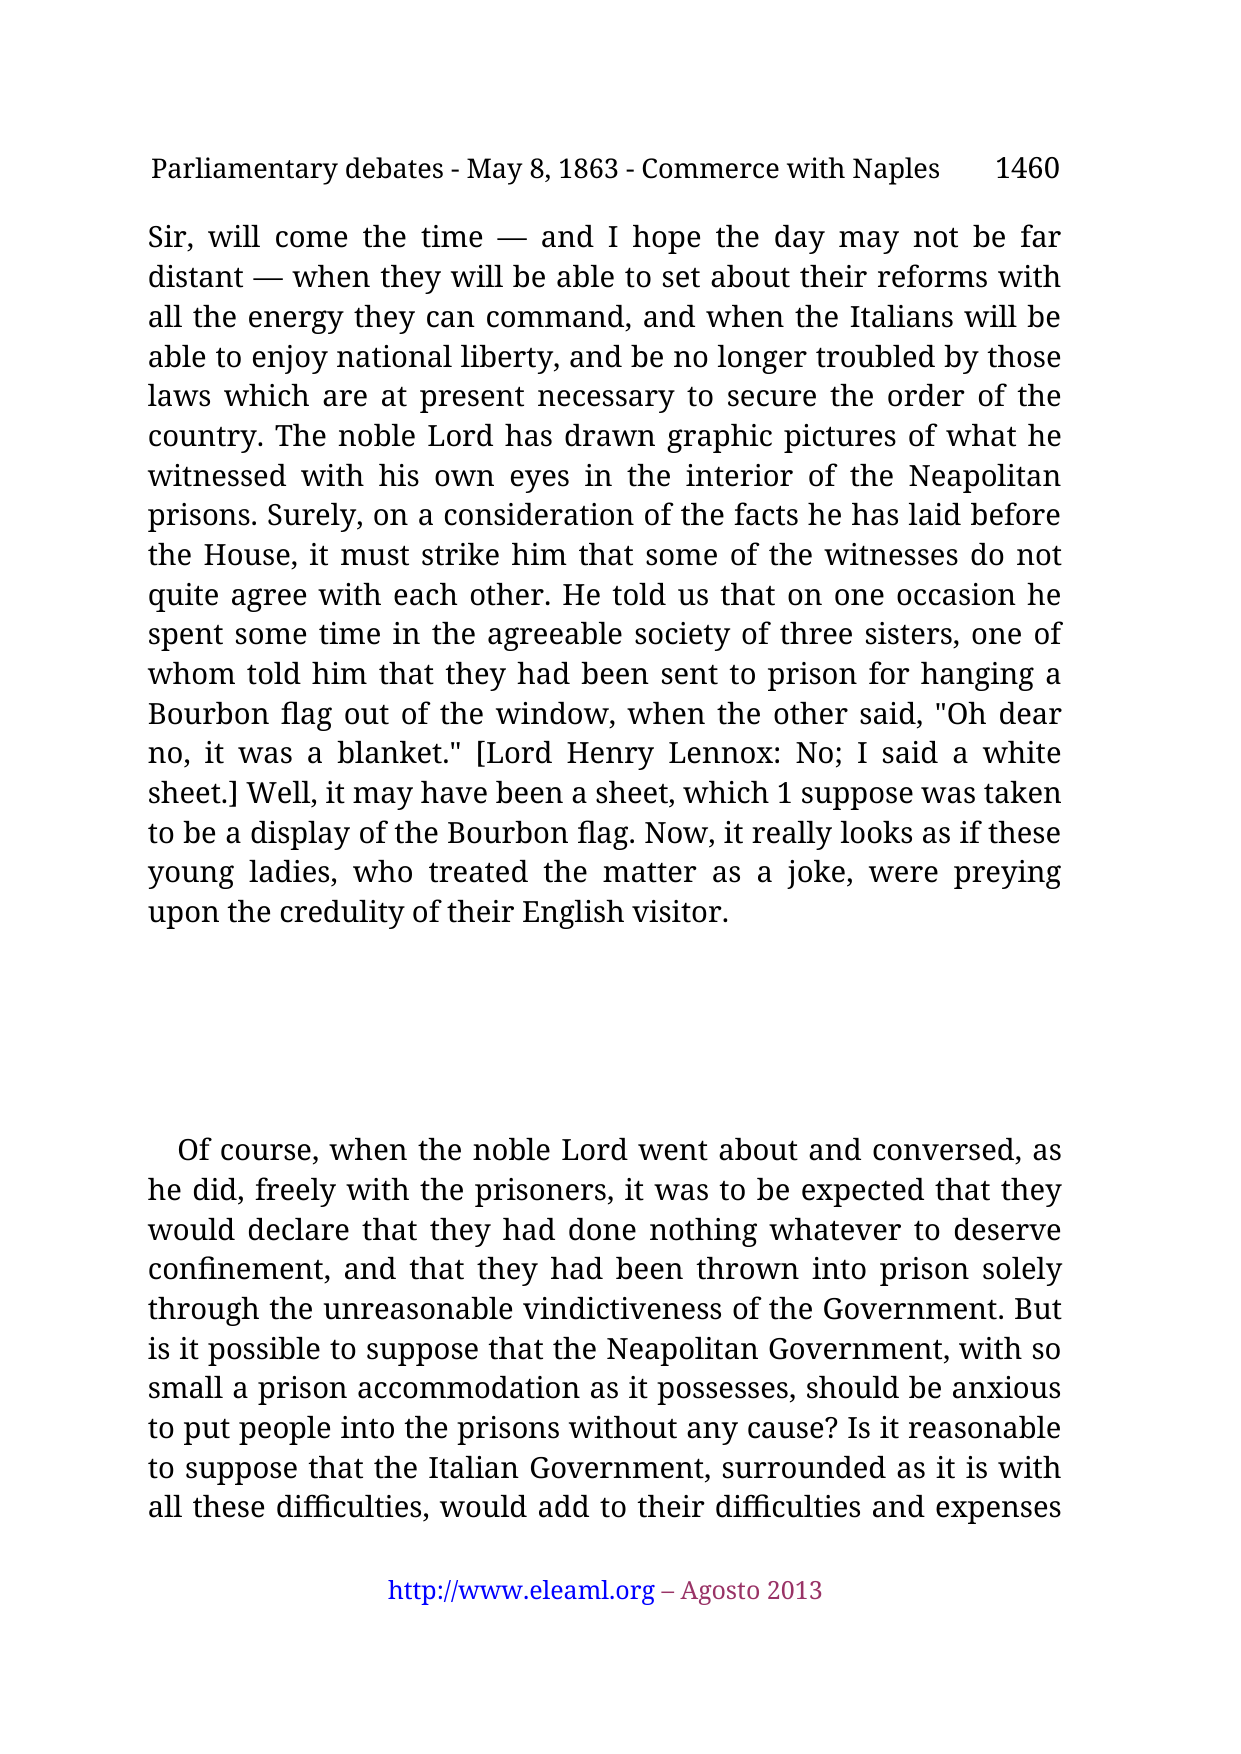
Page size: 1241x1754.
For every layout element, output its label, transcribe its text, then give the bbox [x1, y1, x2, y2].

text Sir, will come the time — and I hope the day may not be far distant — when they will be able to set about their reforms with all the energy they can command, and when the Italians will be able to enjoy national liberty, and be no longer troubled by those laws which are at present necessary to secure the order of the country. The noble Lord has drawn graphic pictures of what he witnessed with his own eyes in the interior of the Neapolitan prisons. Surely, on a consideration of the facts he has laid before the House, it must strike him that some of the witnesses do not quite agree with each other. He told us that on one occasion he spent some time in the agreeable society of three sisters, one of whom told him that they had been sent to prison for hanging a Bourbon flag out of the window, when the other said, "Oh dear no, it was a blanket." [Lord Henry Lennox: No; I said a white sheet.] Well, it may have been a sheet, which 1 suppose was taken to be a display of the Bourbon flag. Now, it really looks as if these young ladies, who treated the matter as a joke, were preying upon the credulity of their English visitor. [148, 217, 1063, 931]
text Of course, when the noble Lord went about and conversed, as he did, freely with the prisoners, it was to be expected that they would declare that they had done nothing whatever to deserve confinement, and that they had been thrown into prison solely through the unreasonable vindictiveness of the Government. But is it possible to suppose that the Neapolitan Government, with so small a prison accommodation as it possesses, should be anxious to put people into the prisons without any cause? Is it reasonable to suppose that the Italian Government, surrounded as it is with all these difficulties, would add to their difficulties and expenses [148, 1129, 1063, 1526]
